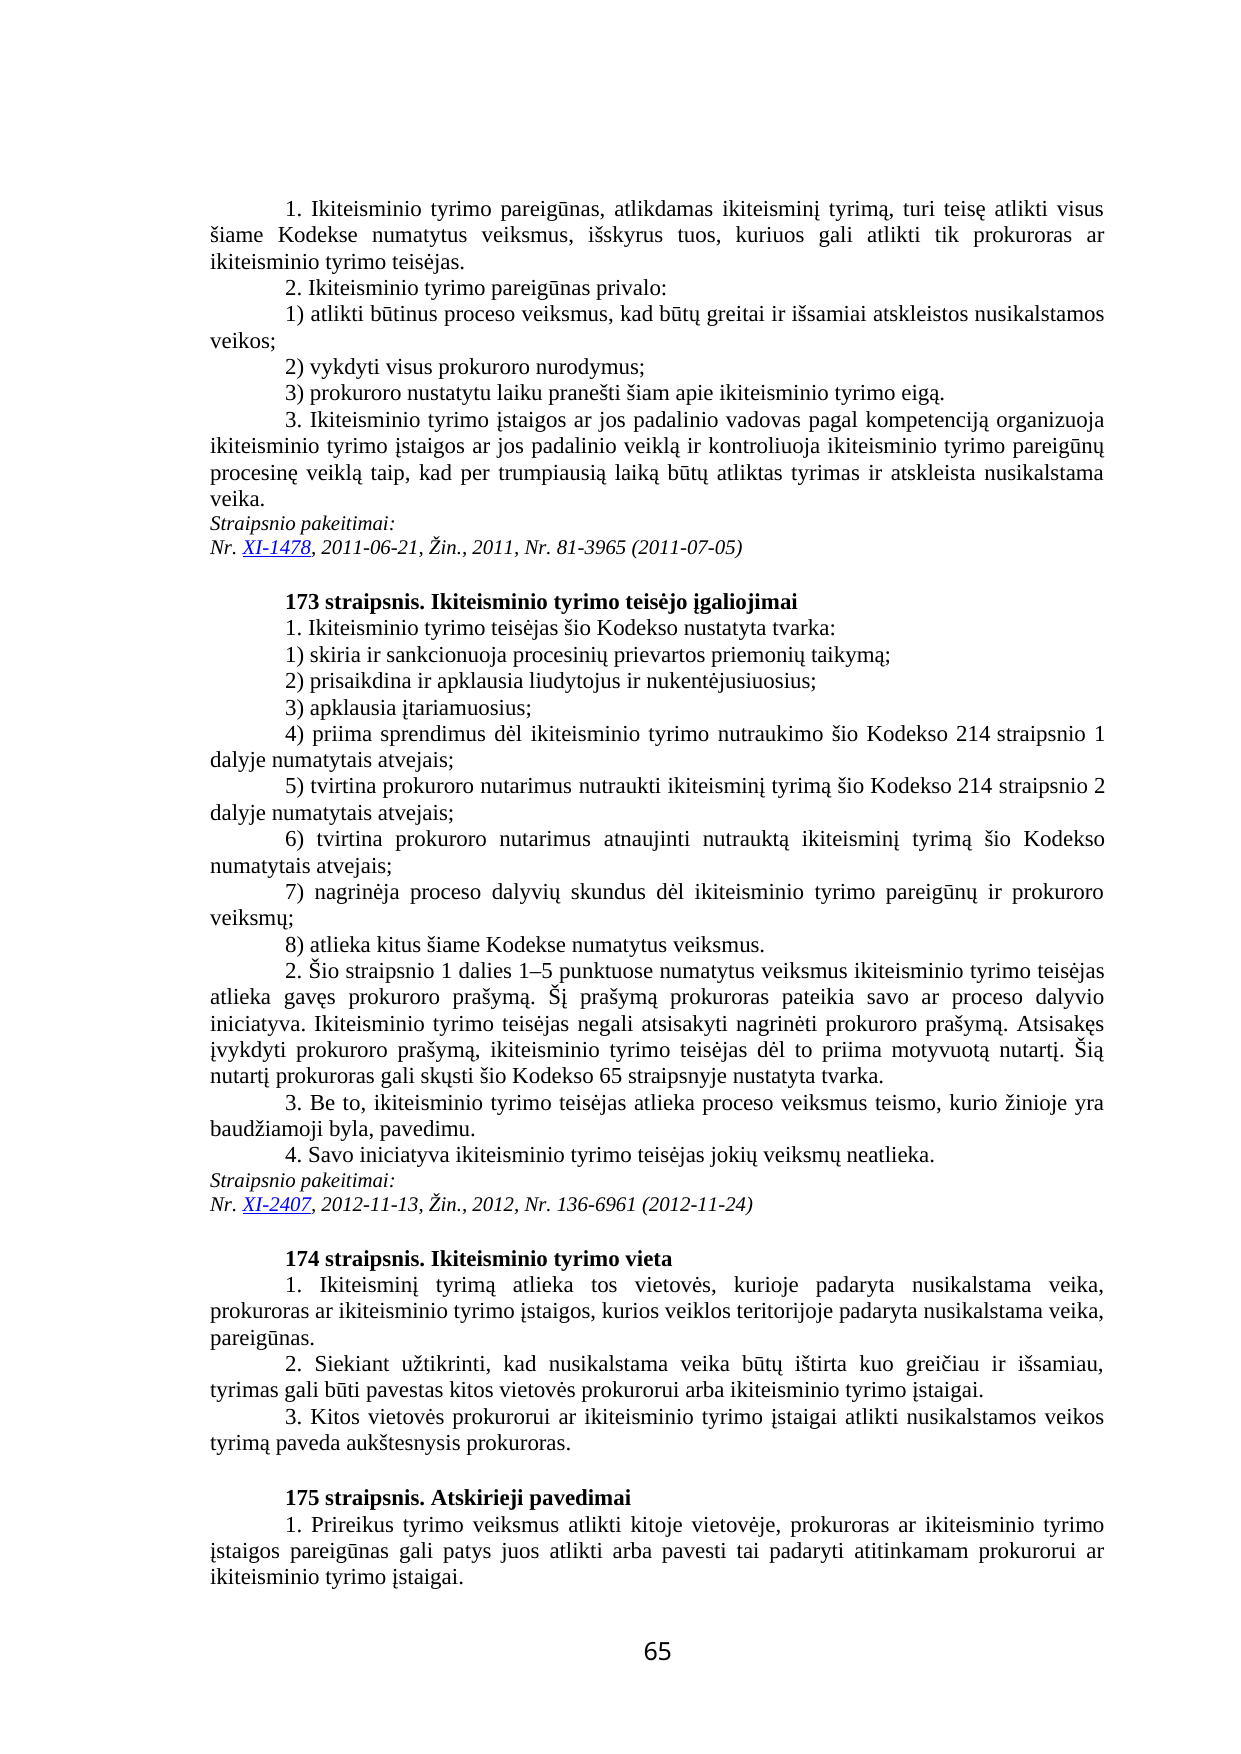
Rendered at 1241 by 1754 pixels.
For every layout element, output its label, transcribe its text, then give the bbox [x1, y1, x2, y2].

text 6) tvirtina prokuroro nutarimus atnaujinti nutrauktą ikiteisminį tyrimą šio Kodekso numatytais atvejais; [210, 825, 1106, 878]
text 1. Prireikus tyrimo veiksmus atlikti kitoje vietovėje, prokuroras ar ikiteisminio tyrimo įstaigos pareigūnas gali patys juos atlikti arba pavesti tai padaryti atitinkamam prokurorui ar ikiteisminio tyrimo įstaigai. [210, 1511, 1106, 1590]
text 8) atlieka kitus šiame Kodekse numatytus veiksmus. [210, 931, 1106, 957]
text 174 straipsnis. Ikiteisminio tyrimo vieta [210, 1245, 1106, 1271]
text 2) prisaikdina ir apklausia liudytojus ir nukentėjusiuosius; [210, 667, 1106, 693]
text 1) atlikti būtinus proceso veiksmus, kad būtų greitai ir išsamiai atskleistos nusikalstamos veikos; [210, 300, 1106, 353]
text 1) skiria ir sankcionuoja procesinių prievartos priemonių taikymą; [210, 641, 1106, 667]
text 3) prokuroro nustatytu laiku pranešti šiam apie ikiteisminio tyrimo eigą. [210, 379, 1106, 406]
text Straipsnio pakeitimai: [210, 1168, 1106, 1192]
text 1. Ikiteisminio tyrimo pareigūnas, atlikdamas ikiteisminį tyrimą, turi teisę atlikti visus šiame Kodekse numatytus veiksmus, išskyrus tuos, kuriuos gali atlikti tik prokuroras ar ikiteisminio tyrimo teisėjas. [210, 195, 1106, 274]
text 1. Ikiteisminį tyrimą atlieka tos vietovės, kurioje padaryta nusikalstama veika, prokuroras ar ikiteisminio tyrimo įstaigos, kurios veiklos teritorijoje padaryta nusikalstama veika, pareigūnas. [210, 1271, 1106, 1350]
text 3. Kitos vietovės prokurorui ar ikiteisminio tyrimo įstaigai atlikti nusikalstamos veikos tyrimą paveda aukštesnysis prokuroras. [210, 1403, 1106, 1456]
text 4. Savo iniciatyva ikiteisminio tyrimo teisėjas jokių veiksmų neatlieka. [210, 1142, 1106, 1168]
text Nr. XI-1478, 2011-06-21, Žin., 2011, Nr. 81-3965 (2011-07-05) [210, 535, 1106, 559]
text Nr. XI-2407, 2012-11-13, Žin., 2012, Nr. 136-6961 (2012-11-24) [210, 1192, 1106, 1216]
text Straipsnio pakeitimai: [210, 511, 1106, 535]
text 2. Šio straipsnio 1 dalies 1–5 punktuose numatytus veiksmus ikiteisminio tyrimo teisėjas atlieka gavęs prokuroro prašymą. Šį prašymą prokuroras pateikia savo ar proceso dalyvio iniciatyva. Ikiteisminio tyrimo teisėjas negali atsisakyti nagrinėti prokuroro prašymą. Atsisakęs įvykdyti prokuroro prašymą, ikiteisminio tyrimo teisėjas dėl to priima motyvuotą nutartį. Šią nutartį prokuroras gali skųsti šio Kodekso 65 straipsnyje nustatyta tvarka. [210, 957, 1106, 1089]
text 2. Ikiteisminio tyrimo pareigūnas privalo: [210, 274, 1106, 300]
text 1. Ikiteisminio tyrimo teisėjas šio Kodekso nustatyta tvarka: [210, 614, 1106, 641]
text 4) priima sprendimus dėl ikiteisminio tyrimo nutraukimo šio Kodekso 214 straipsnio 1 dalyje numatytais atvejais; [210, 720, 1106, 773]
text 2) vykdyti visus prokuroro nurodymus; [210, 353, 1106, 379]
text 5) tvirtina prokuroro nutarimus nutraukti ikiteisminį tyrimą šio Kodekso 214 straipsnio 2 dalyje numatytais atvejais; [210, 773, 1106, 825]
text 3) apklausia įtariamuosius; [210, 693, 1106, 720]
text 7) nagrinėja proceso dalyvių skundus dėl ikiteisminio tyrimo pareigūnų ir prokuroro veiksmų; [210, 878, 1106, 931]
text 173 straipsnis. Ikiteisminio tyrimo teisėjo įgaliojimai [210, 588, 1106, 614]
text 3. Ikiteisminio tyrimo įstaigos ar jos padalinio vadovas pagal kompetenciją organizuoja ikiteisminio tyrimo įstaigos ar jos padalinio veiklą ir kontroliuoja ikiteisminio tyrimo pareigūnų procesinę veiklą taip, kad per trumpiausią laiką būtų atliktas tyrimas ir atskleista nusikalstama veika. [210, 406, 1106, 511]
text 2. Siekiant užtikrinti, kad nusikalstama veika būtų ištirta kuo greičiau ir išsamiau, tyrimas gali būti pavestas kitos vietovės prokurorui arba ikiteisminio tyrimo įstaigai. [210, 1350, 1106, 1403]
text 175 straipsnis. Atskirieji pavedimai [210, 1484, 1106, 1511]
text 3. Be to, ikiteisminio tyrimo teisėjas atlieka proceso veiksmus teismo, kurio žinioje yra baudžiamoji byla, pavedimu. [210, 1089, 1106, 1142]
